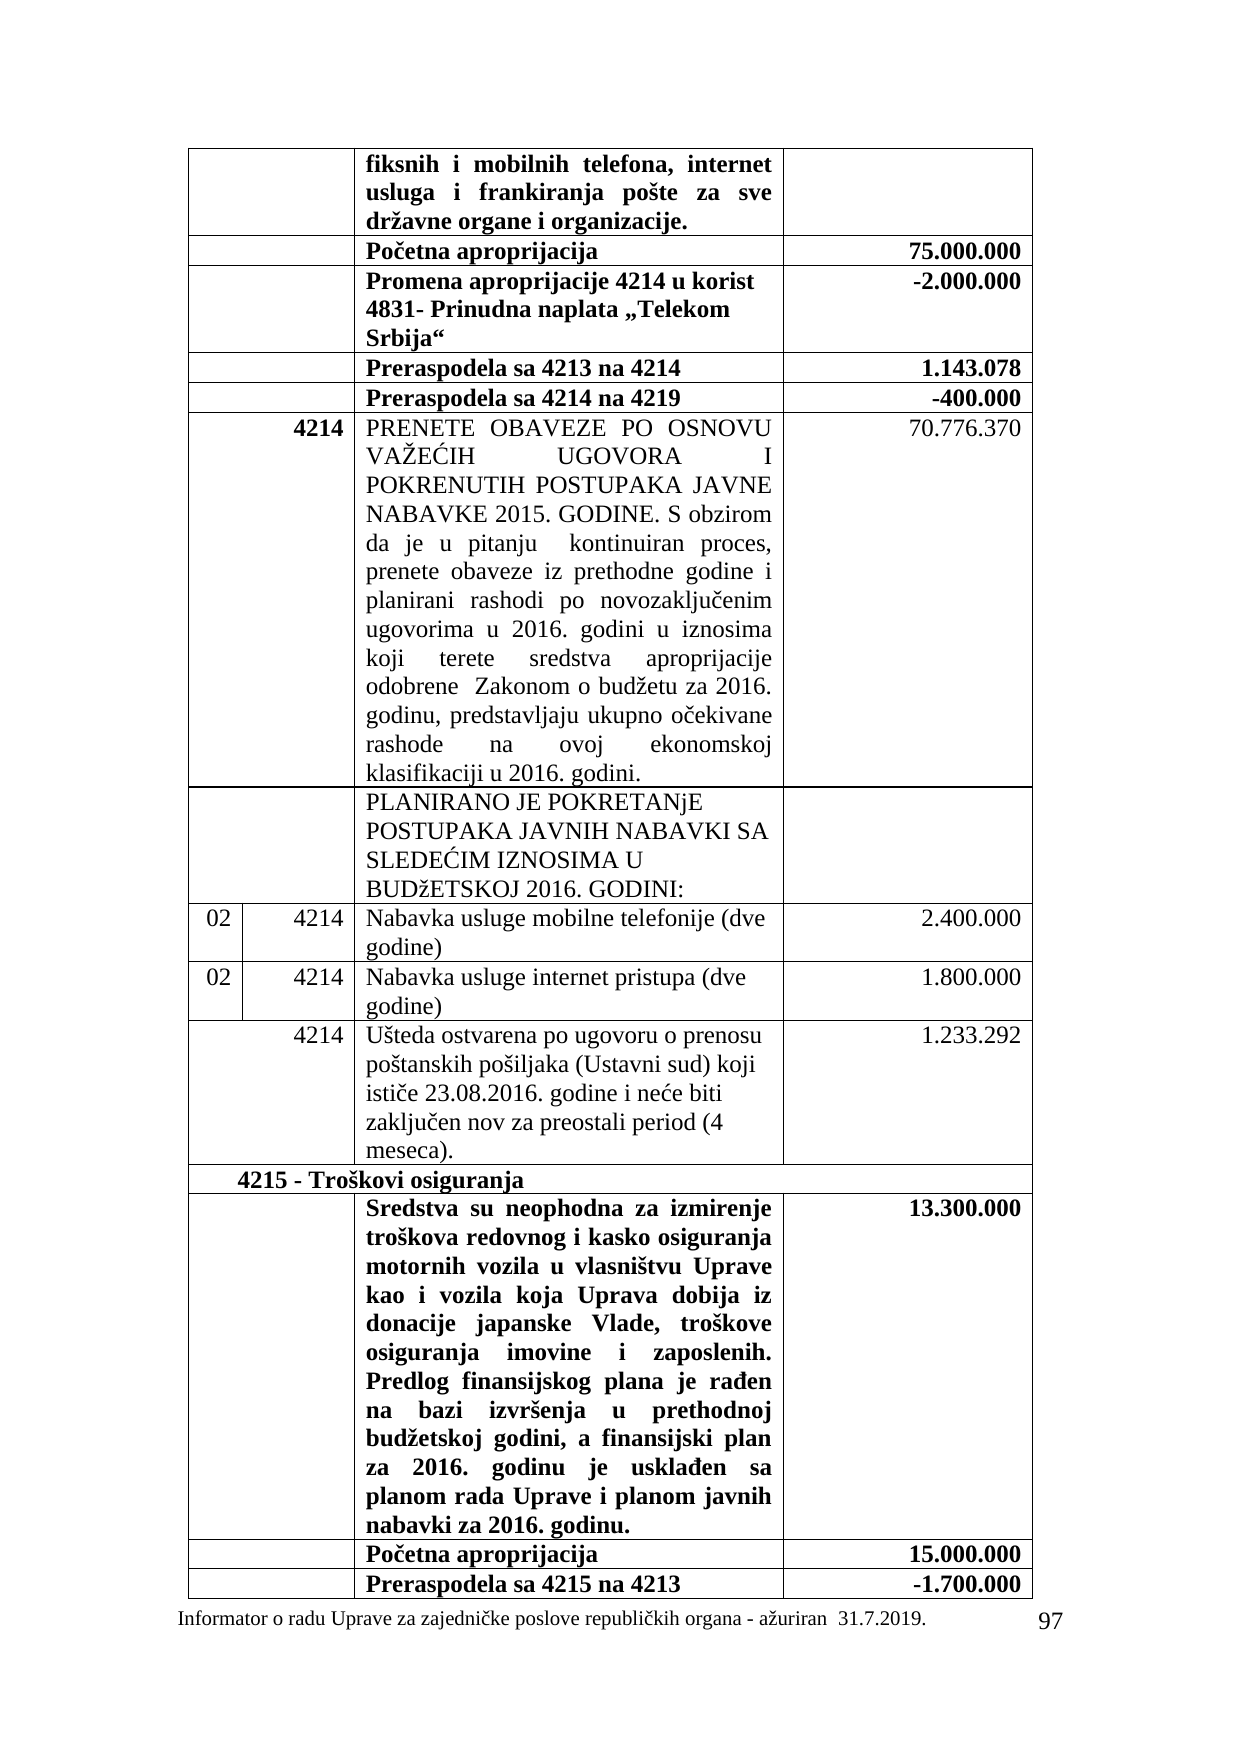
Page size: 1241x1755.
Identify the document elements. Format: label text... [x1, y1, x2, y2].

table_cell 70.776.370 [784, 413, 1032, 786]
table_cell Početna aproprijacija [355, 1540, 783, 1568]
table_cell [1033, 1020, 1074, 1164]
table_cell PRENETE OBAVEZE PO OSNOVU VAŽEĆIH UGOVORA I POKRENUTIH POSTUPAKA JAVNE NABAVKE 2015. GODINE. S obzirom da je u pitanju kontinuiran proces, prenete obaveze iz prethodne godine i planirani rashodi po novozaklјučenim ugovorima u 2016. godini u iznosima koji terete sredstva aproprijacije odobrene Zakonom o budžetu za 2016. godinu, predstavlјaju ukupno očekivane rashode na ovoj ekonomskoj klasifikaciji u 2016. godini. [355, 413, 783, 786]
table_cell Preraspodela sa 4214 na 4219 [355, 383, 783, 412]
table_cell [1033, 1193, 1074, 1538]
table_cell 15.000.000 [784, 1540, 1032, 1568]
table_cell 1.143.078 [784, 353, 1032, 382]
table_cell [1033, 235, 1074, 265]
table_cell 02 [189, 904, 242, 961]
table_cell [784, 788, 1032, 902]
table_cell -1.700.000 [784, 1569, 1032, 1598]
table_cell [189, 788, 354, 902]
table_cell Preraspodela sa 4215 na 4213 [355, 1569, 783, 1598]
table_cell 4215 - Troškovi osiguranja [189, 1165, 1032, 1192]
table_cell [189, 1540, 354, 1568]
table_cell fiksnih i mobilnih telefona, internet usluga i frankiranja pošte za sve državne organe i organizacije. [355, 149, 783, 235]
table_cell [1033, 412, 1074, 786]
table_cell [189, 1194, 354, 1538]
table_cell -2.000.000 [784, 266, 1032, 352]
table_cell [1033, 1568, 1074, 1598]
table_cell 1.800.000 [784, 962, 1032, 1019]
table_cell Preraspodela sa 4213 na 4214 [355, 353, 783, 382]
table_cell [1033, 1539, 1074, 1568]
table_cell [189, 266, 354, 352]
table_cell 4214 [189, 413, 354, 786]
table_cell PLANIRANO JE POKRETANјE POSTUPAKA JAVNIH NABAVKI SA SLEDEĆIM IZNOSIMA U BUDžETSKOJ 2016. GODINI: [355, 788, 783, 902]
table_cell Sredstva su neophodna za izmirenje troškova redovnog i kasko osiguranja motornih vozila u vlasništvu Uprave kao i vozila koja Uprava dobija iz donacije japanske Vlade, troškove osiguranja imovine i zaposlenih. Predlog finansijskog plana je rađen na bazi izvršenja u prethodnoj budžetskoj godini, a finansijski plan za 2016. godinu je usklađen sa planom rada Uprave i planom javnih nabavki za 2016. godinu. [355, 1194, 783, 1538]
table_cell [1033, 903, 1074, 961]
table_cell [1033, 148, 1074, 235]
table_cell [1033, 961, 1074, 1019]
table_cell Početna aproprijacija [355, 236, 783, 265]
table_cell 1.233.292 [784, 1021, 1032, 1164]
table_cell [189, 353, 354, 382]
table_cell Nabavka usluge internet pristupa (dve godine) [355, 962, 783, 1019]
table_cell 02 [189, 962, 242, 1019]
table_cell -400.000 [784, 383, 1032, 412]
table_cell [1033, 352, 1074, 382]
table_cell Ušteda ostvarena po ugovoru o prenosu poštanskih pošilјaka (Ustavni sud) koji ističe 23.08.2016. godine i neće biti zaklјučen nov za preostali period (4 meseca). [355, 1021, 783, 1164]
table_cell Nabavka usluge mobilne telefonije (dve godine) [355, 904, 783, 961]
table_cell [1033, 786, 1074, 902]
table_cell [1033, 382, 1074, 412]
table_cell 4214 [243, 904, 354, 961]
table_cell 13.300.000 [784, 1194, 1032, 1538]
table_cell 4214 [189, 1021, 354, 1164]
table_cell [1033, 1164, 1074, 1192]
table_cell [784, 149, 1032, 235]
table_cell [189, 236, 354, 265]
table_cell [189, 149, 354, 235]
table_cell 2.400.000 [784, 904, 1032, 961]
table_cell [189, 383, 354, 412]
table_cell [1033, 265, 1074, 352]
table_cell 75.000.000 [784, 236, 1032, 265]
table_cell 4214 [243, 962, 354, 1019]
table_cell [189, 1569, 354, 1598]
table_cell Promena aproprijacije 4214 u korist 4831- Prinudna naplata „Telekom Srbija“ [355, 266, 783, 352]
